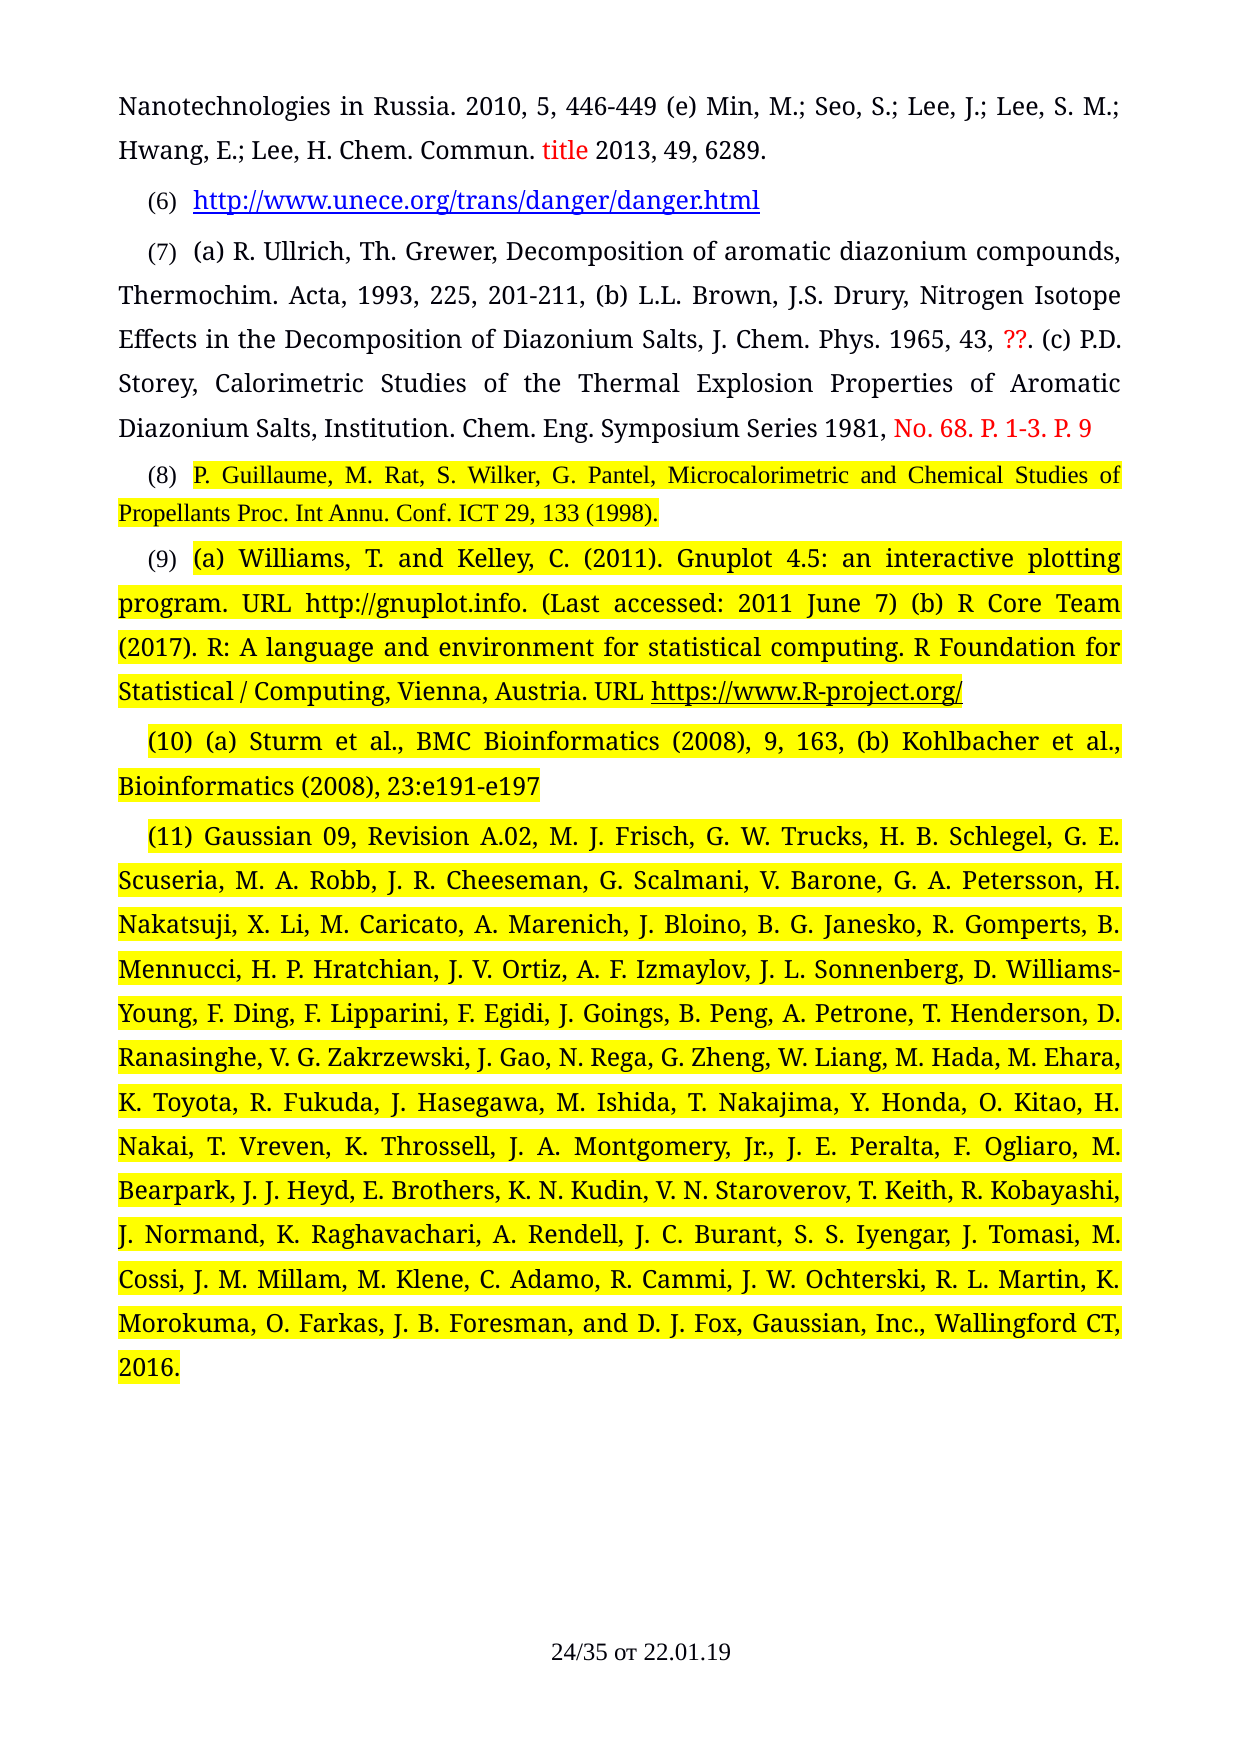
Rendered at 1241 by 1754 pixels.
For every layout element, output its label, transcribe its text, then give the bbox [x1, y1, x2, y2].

list (a) Sturm et al., BMC Bioinformatics (2008), 9, 163, (b) Kohlbacher et al., Bioinformatics (2008), 23:e191-e197 [118, 724, 1122, 802]
list P. Guillaume, M. Rat, S. Wilker, G. Pantel, Microcalorimetric and Chemical Studies of Propellants Proc. Int Annu. Conf. ICT 29, 133 (1998). [118, 461, 1122, 527]
list (a) R. Ullrich, Th. Grewer, Decomposition of aromatic diazonium compounds, Thermochim. Acta, 1993, 225, 201-211, (b) L.L. Brown, J.S. Drury, Nitrogen Isotope Effects in the Decomposition of Diazonium Salts, J. Chem. Phys. 1965, 43, ??. (c) P.D. Storey, Calorimetric Studies of the Thermal Explosion Properties of Aromatic Diazonium Salts, Institution. Chem. Eng. Symposium Series 1981, No. 68. P. 1-3. P. 9 [118, 233, 1122, 444]
list Nanotechnologies in Russia. 2010, 5, 446-449 (e) Min, M.; Seo, S.; Lee, J.; Lee, S. M.; Hwang, E.; Lee, H. Chem. Commun. title 2013, 49, 6289. [118, 88, 1122, 167]
list Gaussian 09, Revision A.02, M. J. Frisch, G. W. Trucks, H. B. Schlegel, G. E. Scuseria, M. A. Robb, J. R. Cheeseman, G. Scalmani, V. Barone, G. A. Petersson, H. Nakatsuji, X. Li, M. Caricato, A. Marenich, J. Bloino, B. G. Janesko, R. Gomperts, B. Mennucci, H. P. Hratchian, J. V. Ortiz, A. F. Izmaylov, J. L. Sonnenberg, D. Williams-Young, F. Ding, F. Lipparini, F. Egidi, J. Goings, B. Peng, A. Petrone, T. Henderson, D. Ranasinghe, V. G. Zakrzewski, J. Gao, N. Rega, G. Zheng, W. Liang, M. Hada, M. Ehara, K. Toyota, R. Fukuda, J. Hasegawa, M. Ishida, T. Nakajima, Y. Honda, O. Kitao, H. Nakai, T. Vreven, K. Throssell, J. A. Montgomery, Jr., J. E. Peralta, F. Ogliaro, M. Bearpark, J. J. Heyd, E. Brothers, K. N. Kudin, V. N. Staroverov, T. Keith, R. Kobayashi, J. Normand, K. Raghavachari, A. Rendell, J. C. Burant, S. S. Iyengar, J. Tomasi, M. Cossi, J. M. Millam, M. Klene, C. Adamo, R. Cammi, J. W. Ochterski, R. L. Martin, K. Morokuma, O. Farkas, J. B. Foresman, and D. J. Fox, Gaussian, Inc., Wallingford CT, 2016. [118, 818, 1122, 1384]
list http://www.unece.org/trans/danger/danger.html [118, 183, 1122, 217]
list (a) Williams, T. and Kelley, C. (2011). Gnuplot 4.5: an interactive plotting program. URL http://gnuplot.info. (Last accessed: 2011 June 7) (b) R Core Team (2017). R: A language and environment for statistical computing. R Foundation for Statistical / Computing, Vienna, Austria. URL https://www.R-project.org/ [118, 541, 1122, 708]
